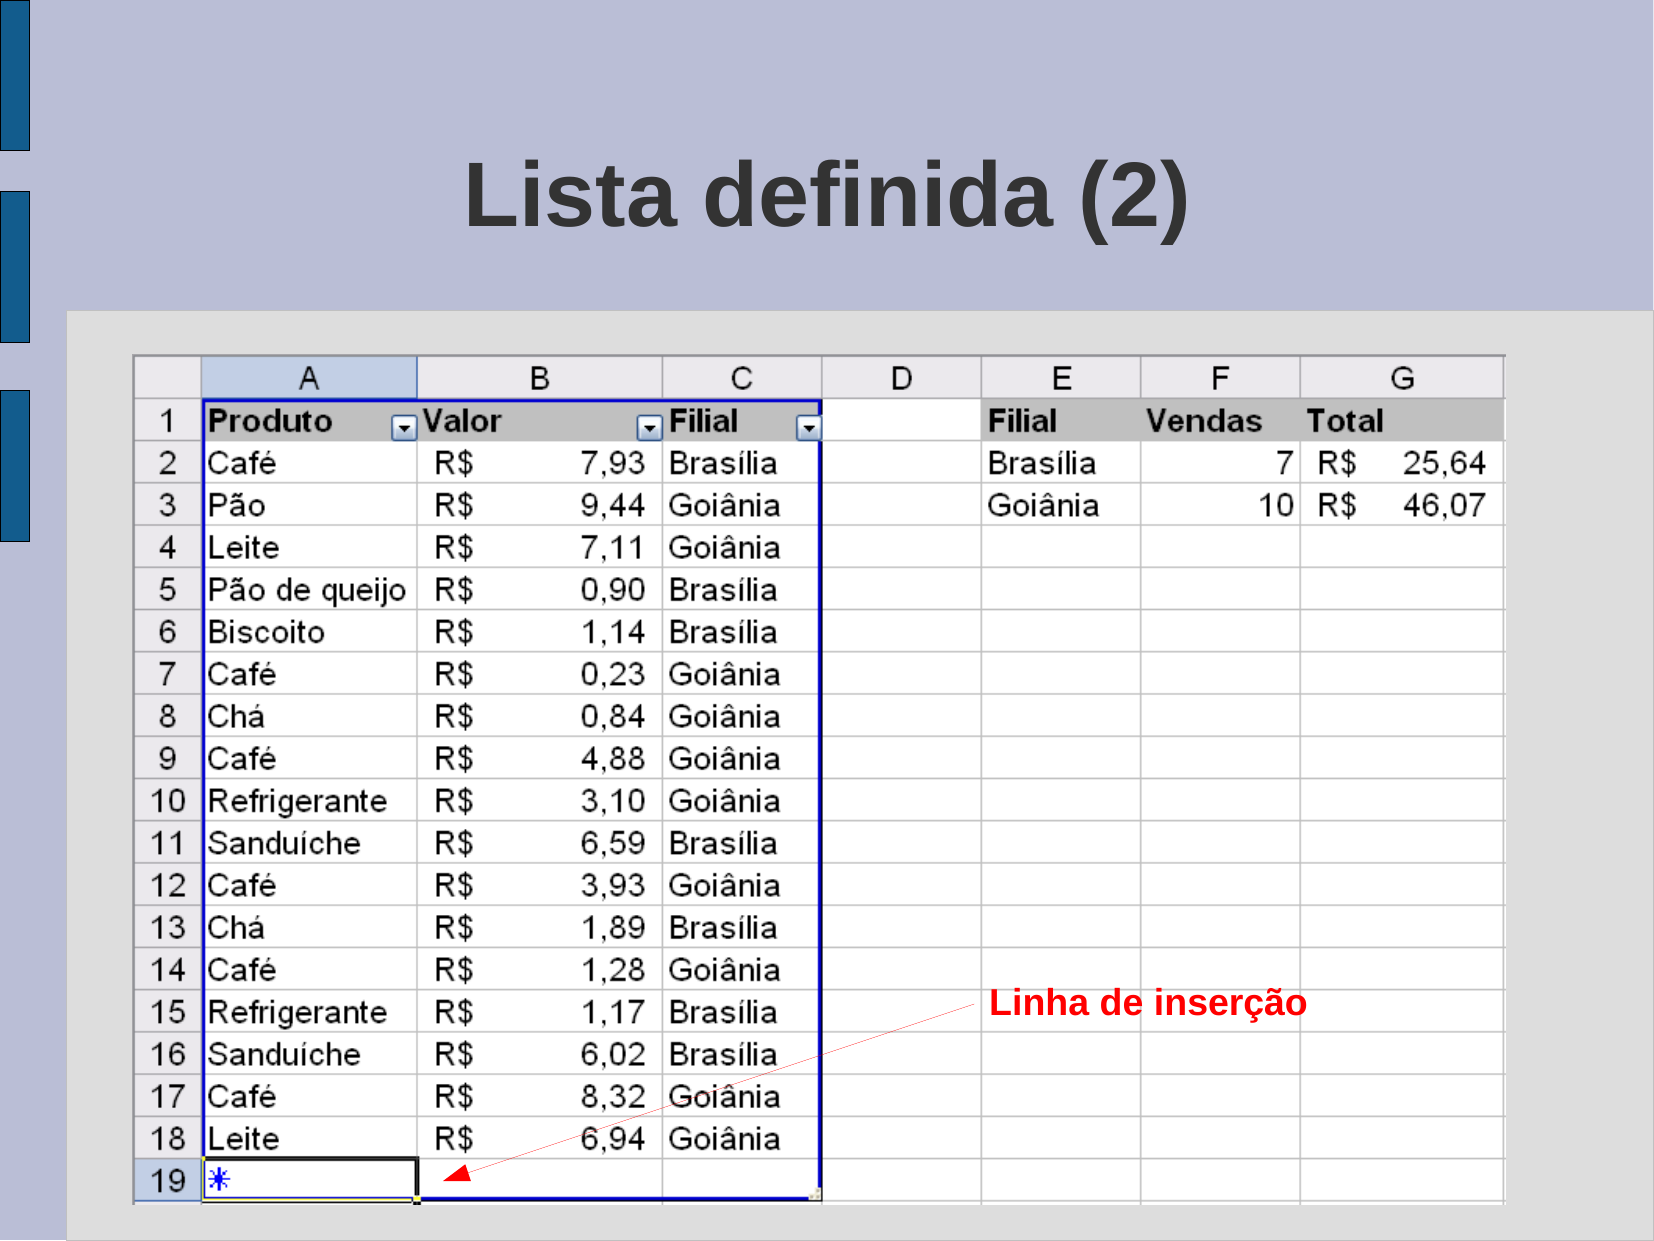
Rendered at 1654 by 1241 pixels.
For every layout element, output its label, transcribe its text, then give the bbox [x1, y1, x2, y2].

title Lista definida (2) [121, 91, 1534, 299]
picture [132, 354, 1506, 1205]
text_box Linha de inserção [974, 974, 1447, 1034]
